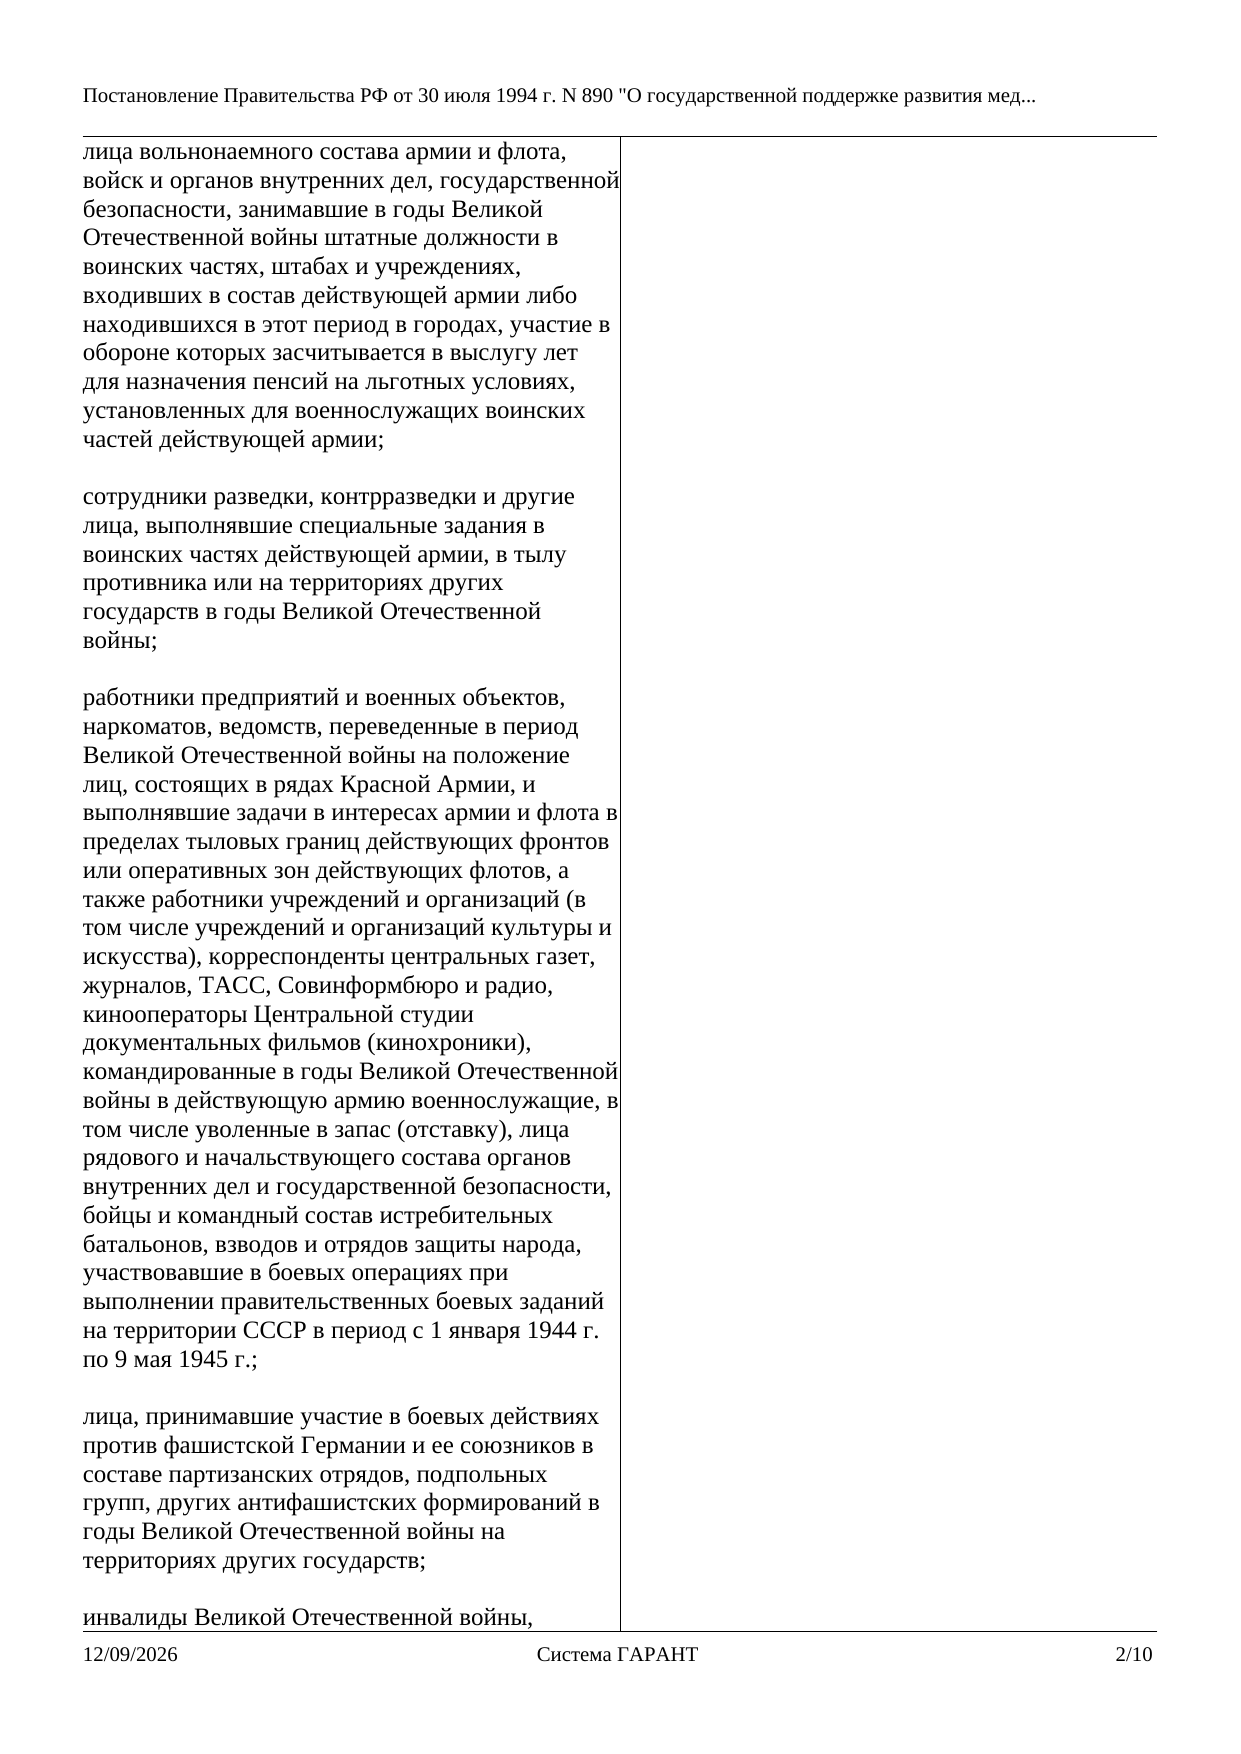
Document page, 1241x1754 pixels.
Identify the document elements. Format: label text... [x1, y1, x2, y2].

table_cell лица вольнонаемного состава армии и флота, войск и органов внутренних дел, государственной безопасности, занимавшие в годы Великой Отечественной войны штатные должности в воинских частях, штабах и учреждениях, входивших в состав действующей армии либо находившихся в этот период в городах, участие в обороне которых засчитывается в выслугу лет для назначения пенсий на льготных условиях, установленных для военнослужащих воинских частей действующей армии; сотрудники разведки, контрразведки и другие лица, выполнявшие специальные задания в воинских частях действующей армии, в тылу противника или на территориях других государств в годы Великой Отечественной войны; работники предприятий и военных объектов, наркоматов, ведомств, переведенные в период Великой Отечественной войны на положение лиц, состоящих в рядах Красной Армии, и выполнявшие задачи в интересах армии и флота в пределах тыловых границ действующих фронтов или оперативных зон действующих флотов, а также работники учреждений и организаций (в том числе учреждений и организаций культуры и искусства), корреспонденты центральных газет, журналов, ТАСС, Совинформбюро и радио, кинооператоры Центральной студии документальных фильмов (кинохроники), командированные в годы Великой Отечественной войны в действующую армию военнослужащие, в том числе уволенные в запас (отставку), лица рядового и начальствующего состава органов внутренних дел и государственной безопасности, бойцы и командный состав истребительных батальонов, взводов и отрядов защиты народа, участвовавшие в боевых операциях при выполнении правительственных боевых заданий на территории СССР в период с 1 января 1944 г. по 9 мая 1945 г.; лица, принимавшие участие в боевых действиях против фашистской Германии и ее союзников в составе партизанских отрядов, подпольных групп, других антифашистских формирований в годы Великой Отечественной войны на территориях других государств; инвалиды Великой Отечественной войны, [83, 137, 620, 1631]
table_cell [621, 137, 1157, 1631]
